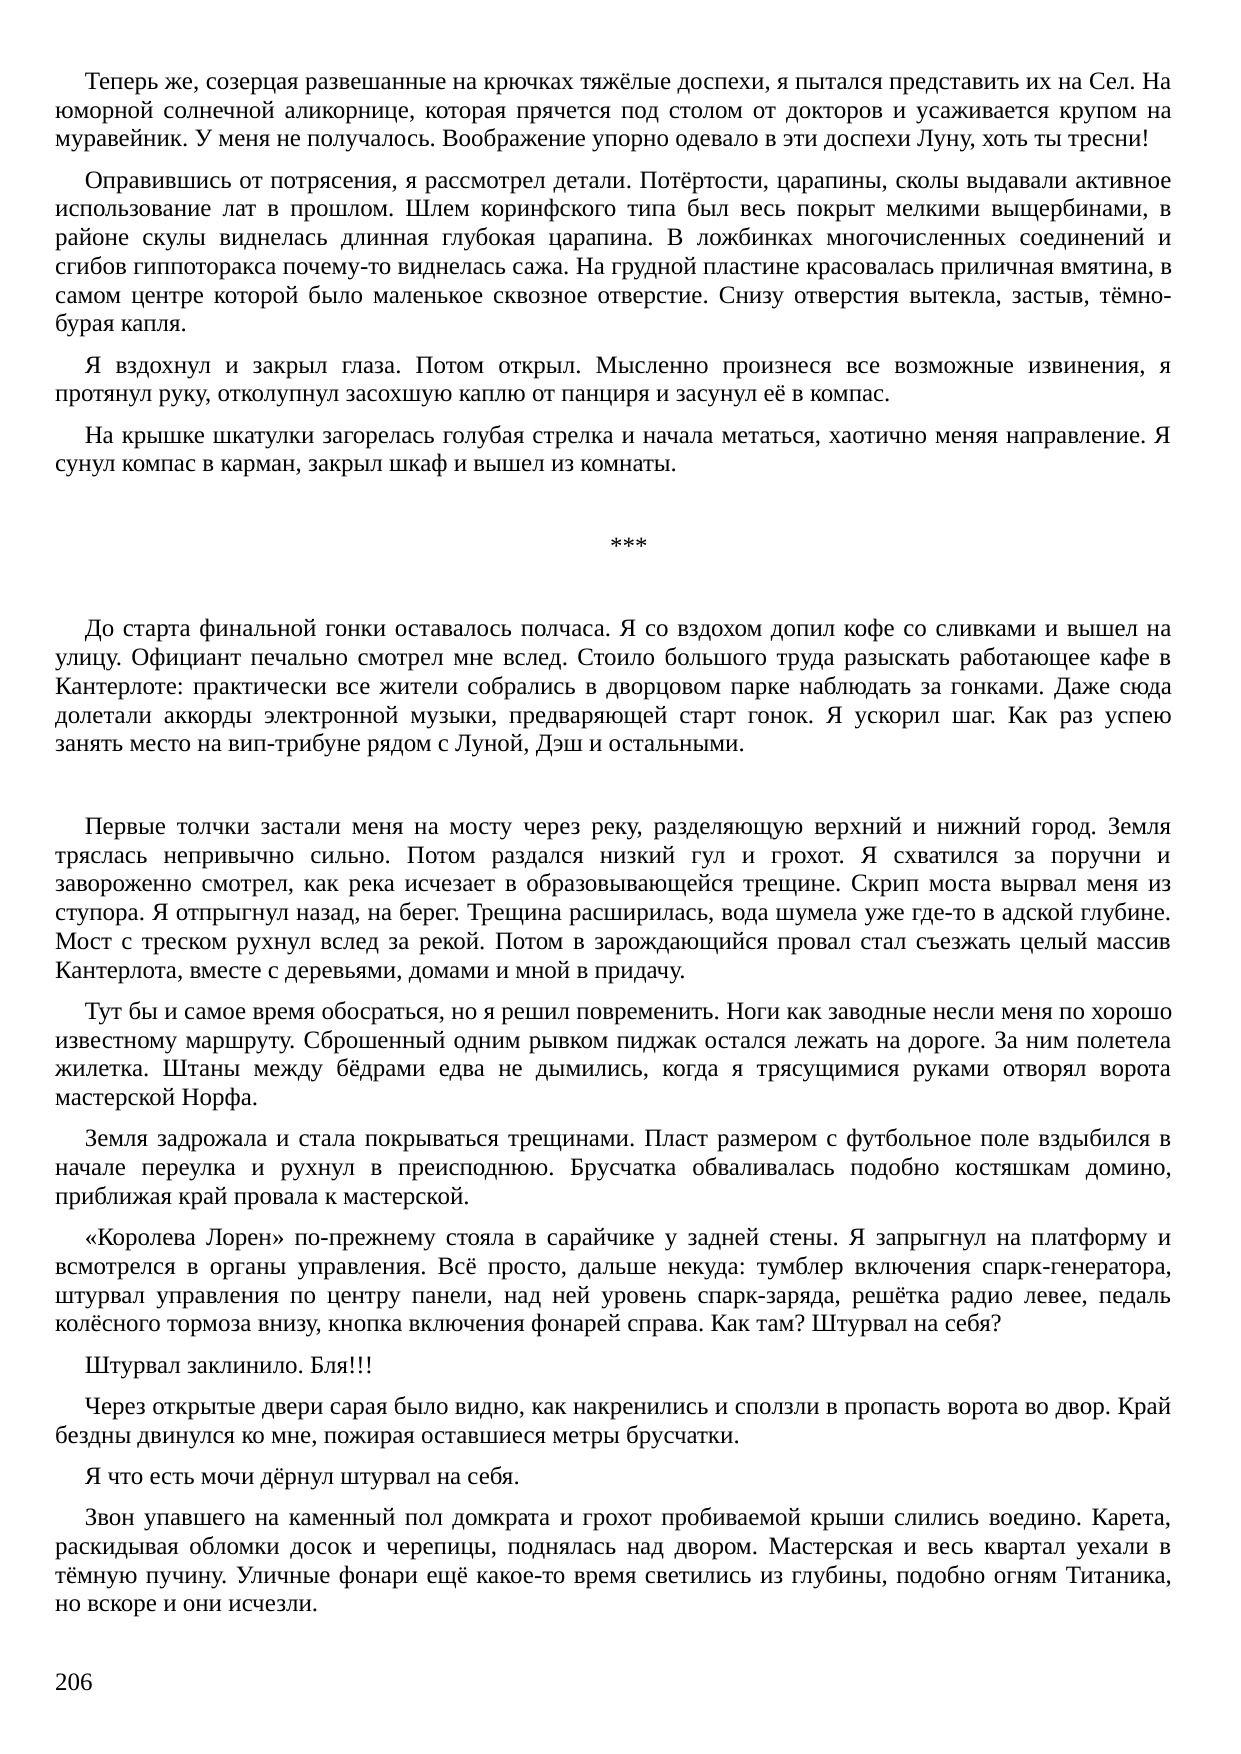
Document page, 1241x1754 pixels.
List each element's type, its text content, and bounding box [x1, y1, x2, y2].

text Через открытые двери сарая было видно, как накренились и сползли в пропасть ворота во двор. Край бездны двинулся ко мне, пожирая оставшиеся метры брусчатки. [55, 1391, 1173, 1448]
text «Королева Лорен» по-прежнему стояла в сарайчике у задней стены. Я запрыгнул на платформу и всмотрелся в органы управления. Всё просто, дальше некуда: тумблер включения спарк-генератора, штурвал управления по центру панели, над ней уровень спарк-заряда, решётка радио левее, педаль колёсного тормоза внизу, кнопка включения фонарей справа. Как там? Штурвал на себя? [55, 1222, 1173, 1337]
text Я что есть мочи дёрнул штурвал на себя. [55, 1461, 1173, 1490]
text Штурвал заклинило. Бля!!! [55, 1350, 1173, 1378]
text Земля задрожала и стала покрываться трещинами. Пласт размером с футбольное поле вздыбился в начале переулка и рухнул в преисподнюю. Брусчатка обваливалась подобно костяшкам домино, приближая край провала к мастерской. [55, 1123, 1173, 1210]
text Первые толчки застали меня на мосту через реку, разделяющую верхний и нижний город. Земля тряслась непривычно сильно. Потом раздался низкий гул и грохот. Я схватился за поручни и завороженно смотрел, как река исчезает в образовывающейся трещине. Скрип моста вырвал меня из ступора. Я отпрыгнул назад, на берег. Трещина расширилась, вода шумела уже где-то в адской глубине. Мост с треском рухнул вслед за рекой. Потом в зарождающийся провал стал съезжать целый массив Кантерлота, вместе с деревьями, домами и мной в придачу. [55, 811, 1173, 983]
text До старта финальной гонки оставалось полчаса. Я со вздохом допил кофе со сливками и вышел на улицу. Официант печально смотрел мне вслед. Стоило большого труда разыскать работающее кафе в Кантерлоте: практически все жители собрались в дворцовом парке наблюдать за гонками. Даже сюда долетали аккорды электронной музыки, предваряющей старт гонок. Я ускорил шаг. Как раз успею занять место на вип-трибуне рядом с Луной, Дэш и остальными. [55, 613, 1173, 757]
text Тут бы и самое время обосраться, но я решил повременить. Ноги как заводные несли меня по хорошо известному маршруту. Сброшенный одним рывком пиджак остался лежать на дороге. За ним полетела жилетка. Штаны между бёдрами едва не дымились, когда я трясущимися руками отворял ворота мастерской Норфа. [55, 996, 1173, 1111]
text Звон упавшего на каменный пол домкрата и грохот пробиваемой крыши слились воедино. Карета, раскидывая обломки досок и черепицы, поднялась над двором. Мастерская и весь квартал уехали в тёмную пучину. Уличные фонари ещё какое-то время светились из глубины, подобно огням Титаника, но вскоре и они исчезли. [55, 1502, 1173, 1617]
text Я вздохнул и закрыл глаза. Потом открыл. Мысленно произнеся все возможные извинения, я протянул руку, отколупнул засохшую каплю от панциря и засунул её в компас. [55, 350, 1173, 407]
text На крышке шкатулки загорелась голубая стрелка и начала метаться, хаотично меняя направление. Я сунул компас в карман, закрыл шкаф и вышел из комнаты. [55, 420, 1173, 477]
text Оправившись от потрясения, я рассмотрел детали. Потёртости, царапины, сколы выдавали активное использование лат в прошлом. Шлем коринфского типа был весь покрыт мелкими выщербинами, в районе скулы виднелась длинная глубокая царапина. В ложбинках многочисленных соединений и сгибов гиппоторакса почему-то виднелась сажа. На грудной пластине красовалась приличная вмятина, в самом центре которой было маленькое сквозное отверстие. Снизу отверстия вытекла, застыв, тёмно-бурая капля. [55, 165, 1173, 337]
text Теперь же, созерцая развешанные на крючках тяжёлые доспехи, я пытался представить их на Сел. На юморной солнечной аликорнице, которая прячется под столом от докторов и усаживается крупом на муравейник. У меня не получалось. Воображение упорно одевало в эти доспехи Луну, хоть ты тресни! [55, 66, 1173, 152]
text *** [55, 531, 1173, 560]
